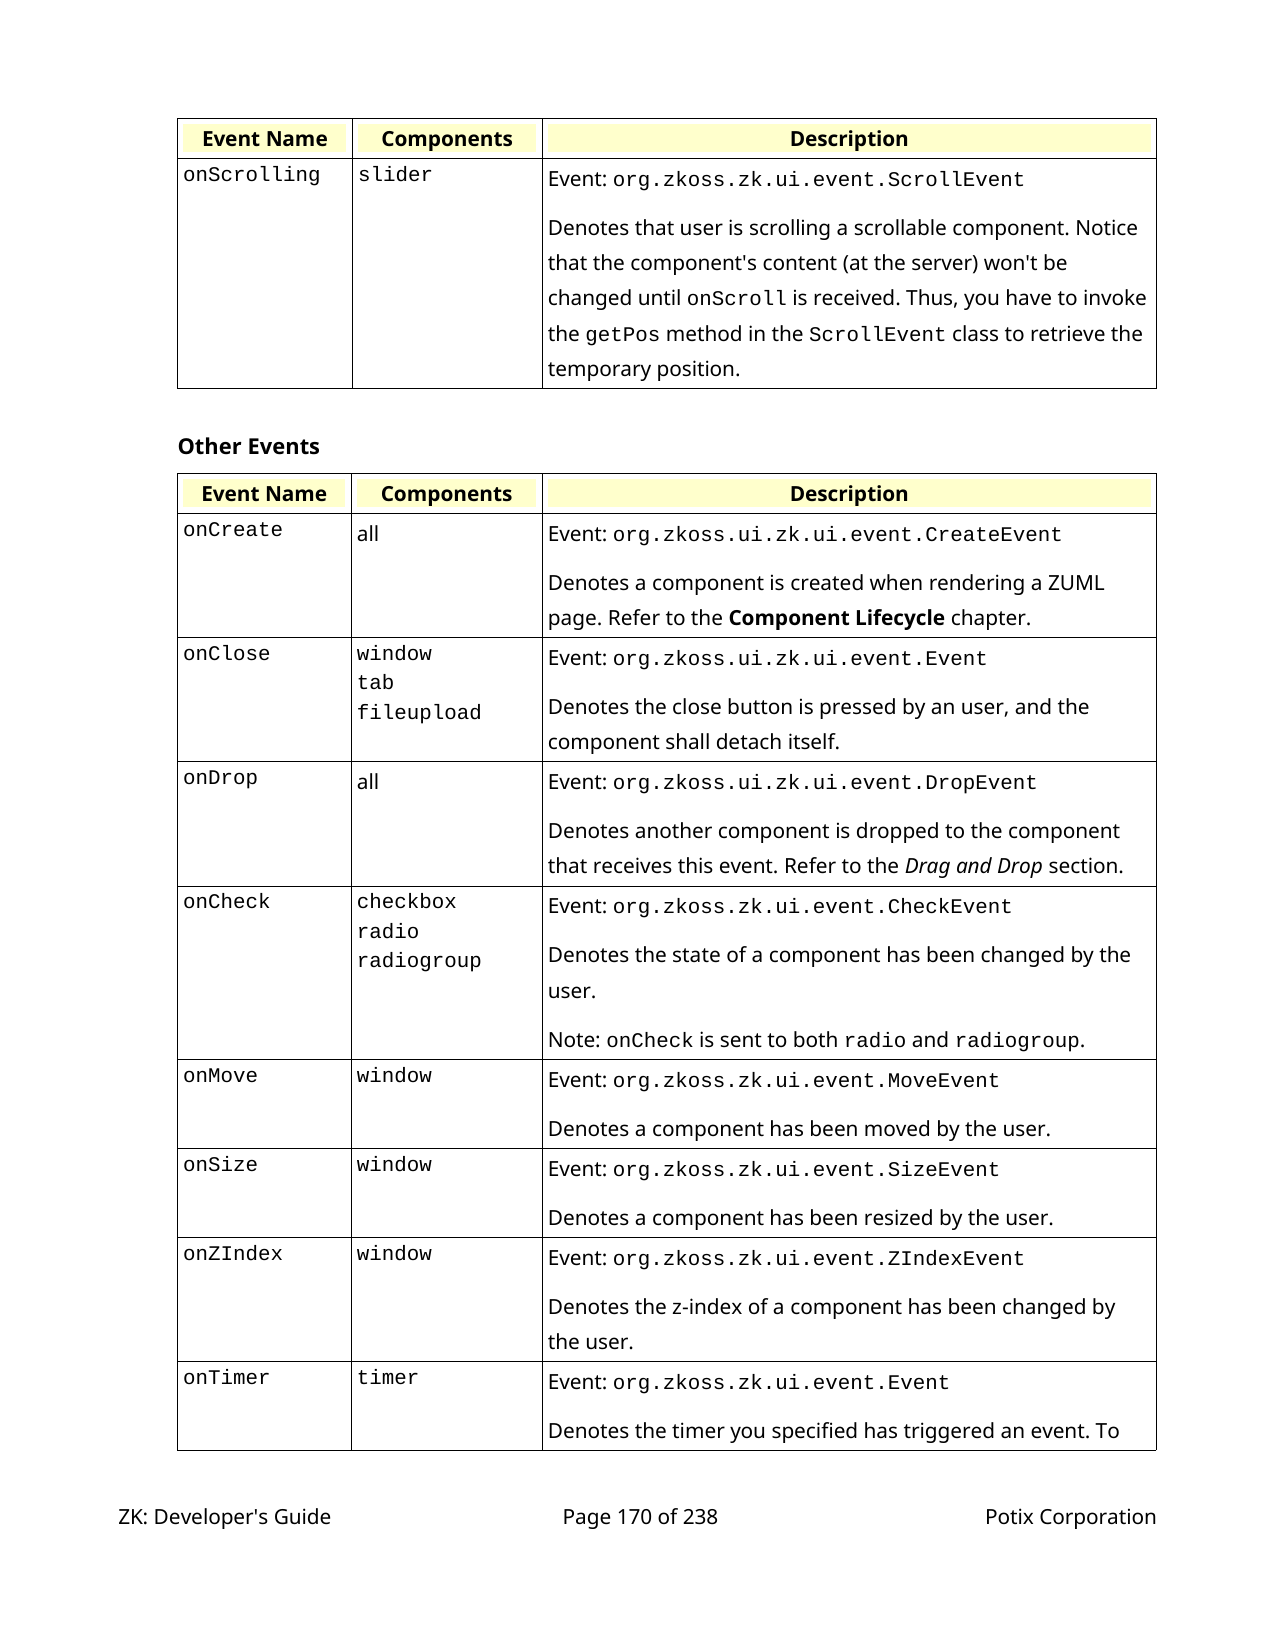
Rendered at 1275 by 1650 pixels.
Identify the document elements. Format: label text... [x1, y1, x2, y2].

table_cell timer [352, 1362, 542, 1450]
table_cell onDrop [178, 762, 351, 886]
table_cell Event: org.zkoss.zk.ui.event.MoveEvent Denotes a component has been moved by the user. [543, 1060, 1156, 1148]
table_header Event Name [178, 119, 352, 158]
table_cell checkbox radio radiogroup [352, 887, 542, 1059]
table_cell onZIndex [178, 1238, 351, 1361]
table_cell window tab fileupload [352, 638, 542, 761]
table_cell Event: org.zkoss.ui.zk.ui.event.Event Denotes the close button is pressed by an user, and the component shall detach itself. [543, 638, 1156, 761]
table_cell Event: org.zkoss.zk.ui.event.CheckEvent Denotes the state of a component has been changed by the user. Note: onCheck is sent to both radio and radiogroup. [543, 887, 1156, 1059]
table_cell Event: org.zkoss.ui.zk.ui.event.CreateEvent Denotes a component is created when rendering a ZUML page. Refer to the Component Lifecycle chapter. [543, 514, 1156, 637]
table_cell all [352, 514, 542, 637]
table_cell onMove [178, 1060, 351, 1148]
table_cell onClose [178, 638, 351, 761]
table_cell Event: org.zkoss.zk.ui.event.ZIndexEvent Denotes the z-index of a component has been changed by the user. [543, 1238, 1156, 1361]
table_cell onScrolling [178, 159, 352, 388]
subtitle Other Events [177, 431, 1157, 461]
table_cell window [352, 1149, 542, 1237]
table_cell window [352, 1238, 542, 1361]
table_cell onCreate [178, 514, 351, 637]
table_cell window [352, 1060, 542, 1148]
table_header Description [543, 474, 1156, 513]
table_cell Event: org.zkoss.zk.ui.event.SizeEvent Denotes a component has been resized by the user. [543, 1149, 1156, 1237]
table_cell Event: org.zkoss.zk.ui.event.Event Denotes the timer you specified has triggered an event. To [543, 1362, 1156, 1450]
table_cell onTimer [178, 1362, 351, 1450]
table_cell onSize [178, 1149, 351, 1237]
table_header Components [352, 474, 542, 513]
table_cell slider [353, 159, 542, 388]
table_header Event Name [178, 474, 351, 513]
table_header Description [543, 119, 1156, 158]
table_header Components [353, 119, 542, 158]
table_cell onCheck [178, 887, 351, 1059]
table_cell Event: org.zkoss.ui.zk.ui.event.DropEvent Denotes another component is dropped to the component that receives this event. Refer to the Drag and Drop section. [543, 762, 1156, 886]
table_cell Event: org.zkoss.zk.ui.event.ScrollEvent Denotes that user is scrolling a scrollable component. Notice that the component's content (at the server) won't be changed until onScroll is received. Thus, you have to invoke the getPos method in the ScrollEvent class to retrieve the temporary position. [543, 159, 1156, 388]
table_cell all [352, 762, 542, 886]
